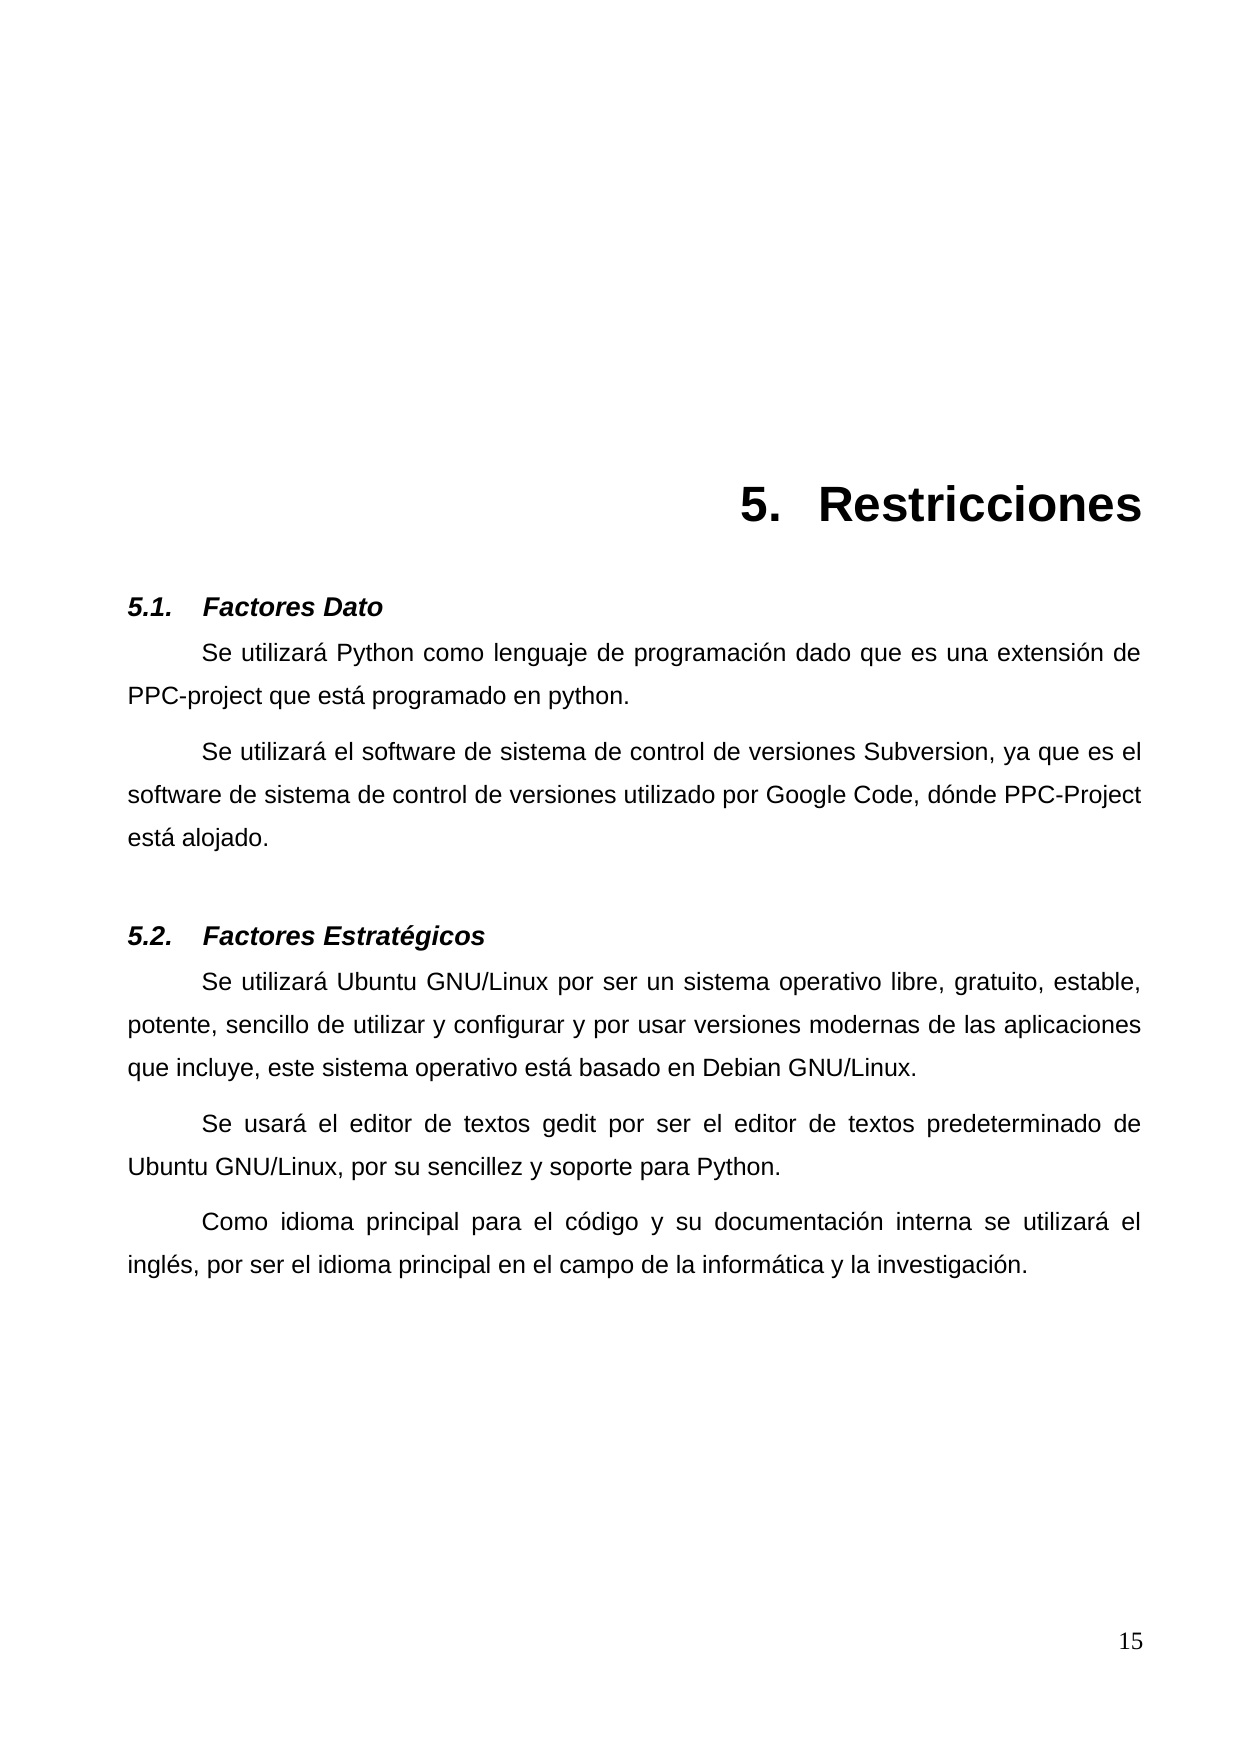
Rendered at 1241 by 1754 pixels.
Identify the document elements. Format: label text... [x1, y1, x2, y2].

text Se usará el editor de textos gedit por ser el editor de textos predeterminado de Ubuntu GNU/Linux, por su sencillez y soporte para Python. [127, 1109, 1143, 1181]
subtitle Restricciones [127, 475, 1143, 532]
subtitle Factores Estratégicos [127, 920, 1143, 951]
subtitle Factores Dato [127, 591, 1143, 622]
text Se utilizará Python como lenguaje de programación dado que es una extensión de PPC-project que está programado en python. [127, 638, 1143, 710]
text Se utilizará Ubuntu GNU/Linux por ser un sistema operativo libre, gratuito, estable, potente, sencillo de utilizar y configurar y por usar versiones modernas de las aplicaciones que incluye, este sistema operativo está basado en Debian GNU/Linux. [127, 967, 1143, 1082]
text Como idioma principal para el código y su documentación interna se utilizará el inglés, por ser el idioma principal en el campo de la informática y la investigación. [127, 1207, 1143, 1279]
text Se utilizará el software de sistema de control de versiones Subversion, ya que es el software de sistema de control de versiones utilizado por Google Code, dónde PPC-Project está alojado. [127, 737, 1143, 852]
